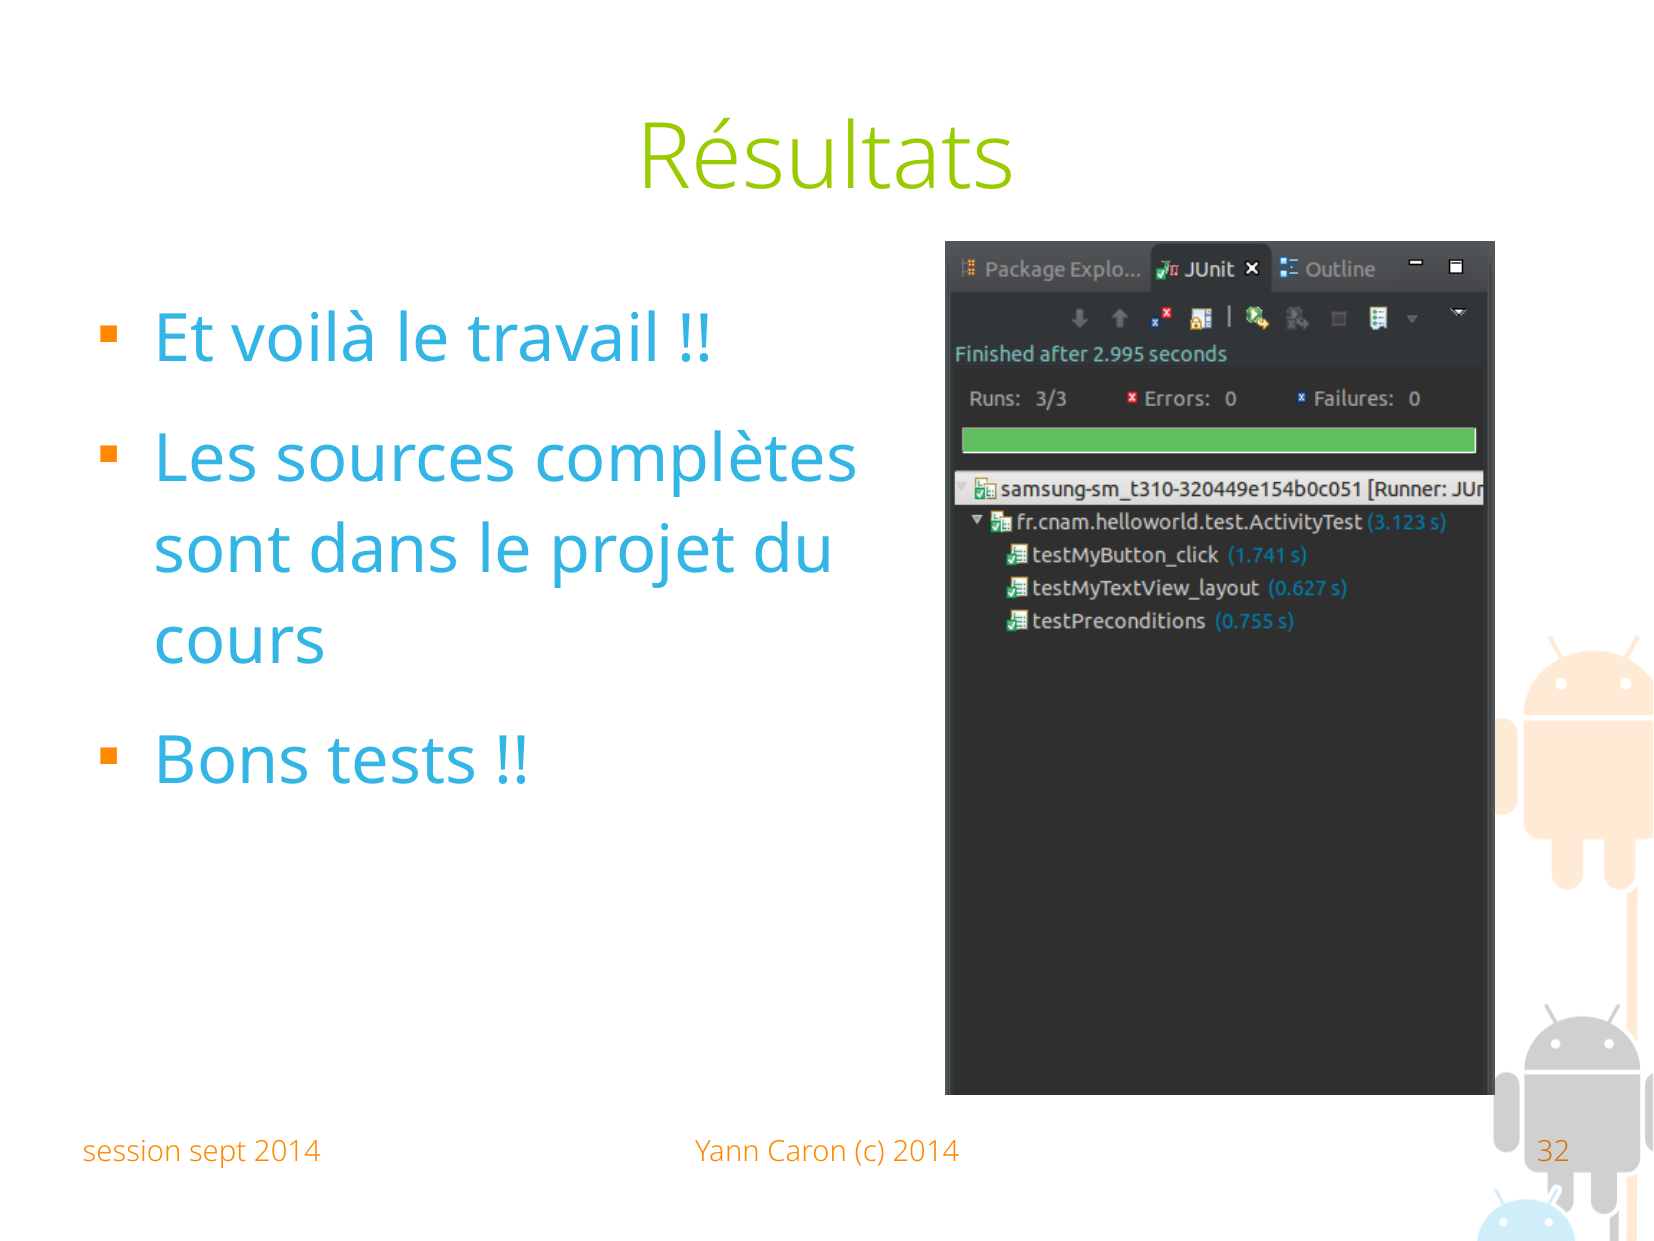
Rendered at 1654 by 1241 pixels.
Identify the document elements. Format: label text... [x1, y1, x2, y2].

picture [240, 241, 1654, 1241]
list Et voilà le travail !! Les sources complètes sont dans le projet du cours Bons tests !! [82, 290, 931, 1010]
title Résultats [82, 49, 1571, 257]
